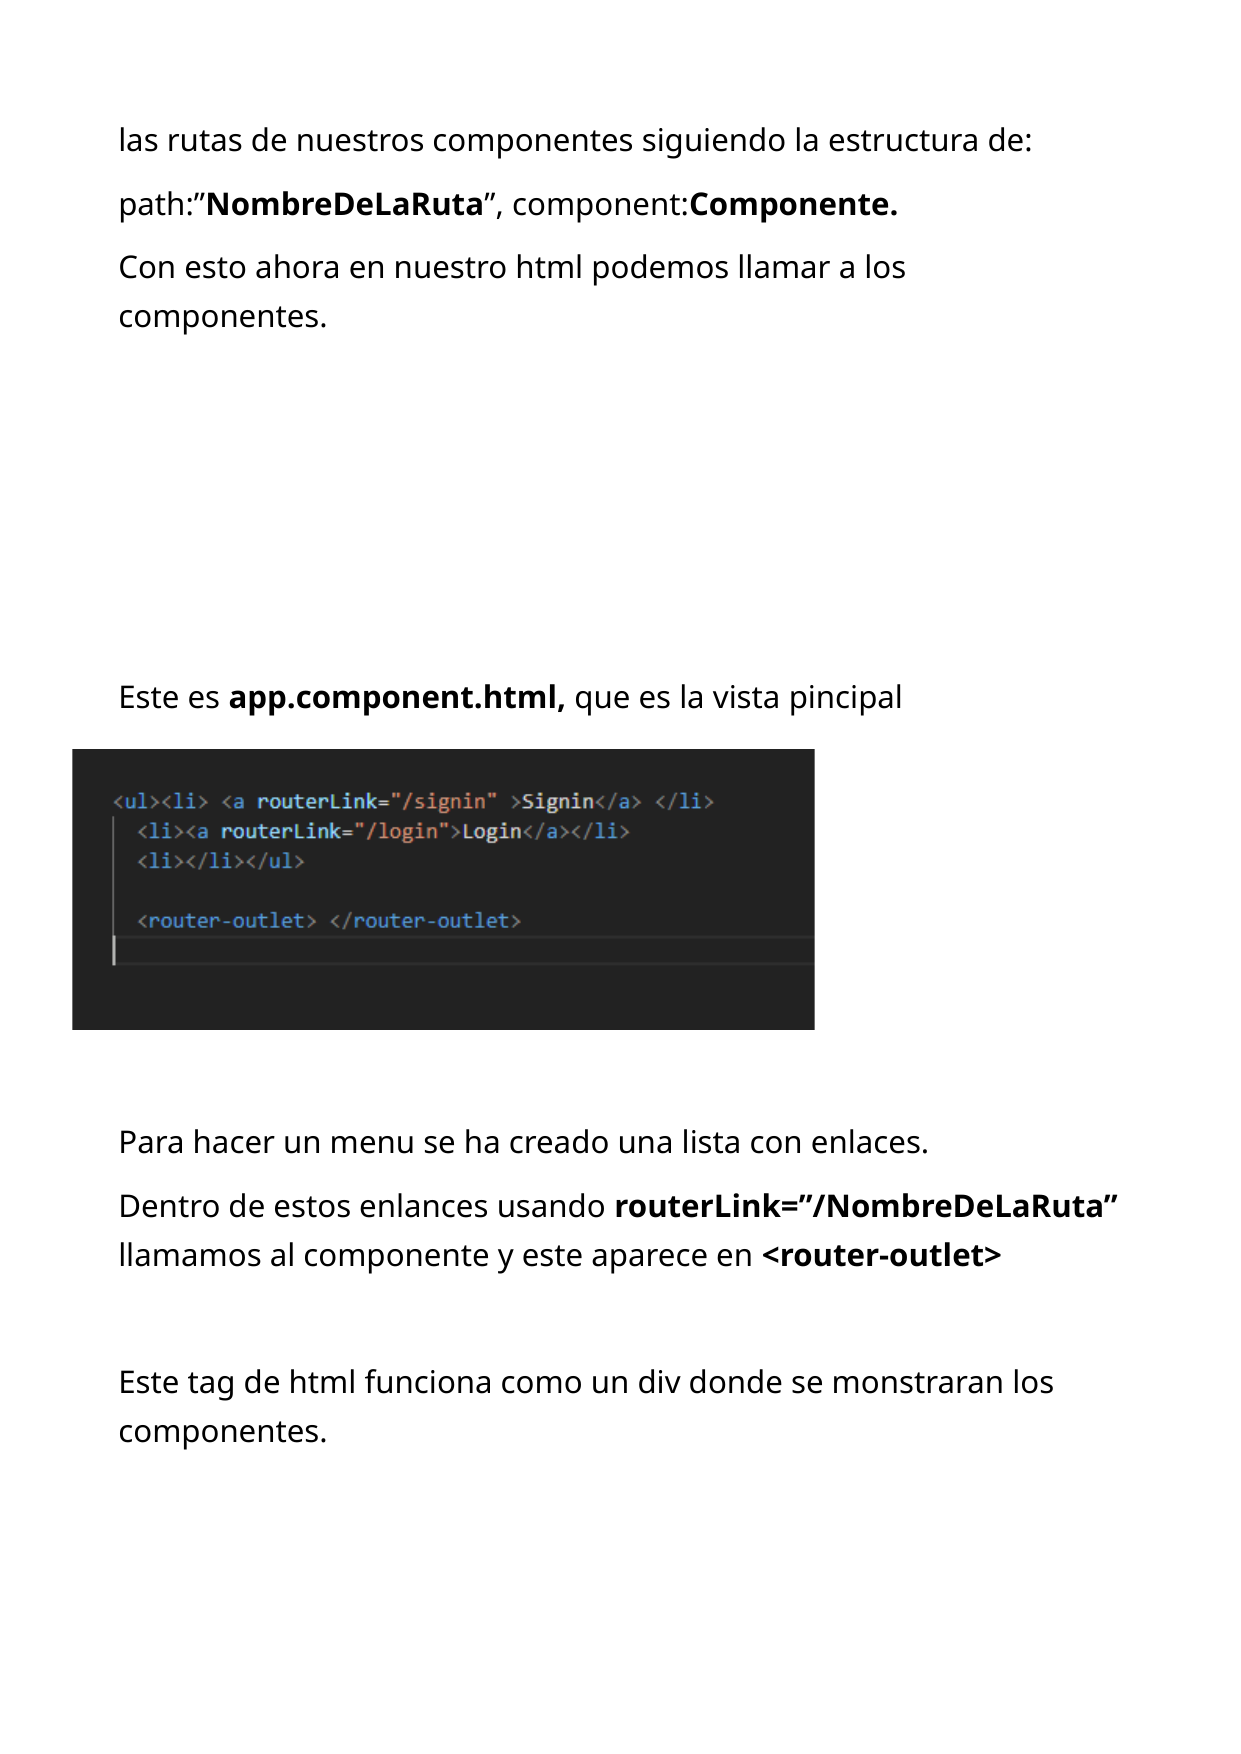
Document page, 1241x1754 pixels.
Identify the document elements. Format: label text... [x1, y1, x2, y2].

text path:”NombreDeLaRuta”, component:Componente. [118, 182, 1122, 224]
text las rutas de nuestros componentes siguiendo la estructura de: [118, 118, 1122, 161]
text Este es app.component.html, que es la vista pincipal [118, 675, 1122, 718]
text Dentro de estos enlances usando routerLink=”/NombreDeLaRuta” llamamos al componente y este aparece en <router-outlet> [118, 1184, 1122, 1275]
text Para hacer un menu se ha creado una lista con enlaces. [118, 1120, 1122, 1163]
text Este tag de html funciona como un div donde se monstraran los componentes. [118, 1360, 1122, 1451]
picture [72, 749, 815, 1030]
text Con esto ahora en nuestro html podemos llamar a los componentes. [118, 245, 1122, 337]
